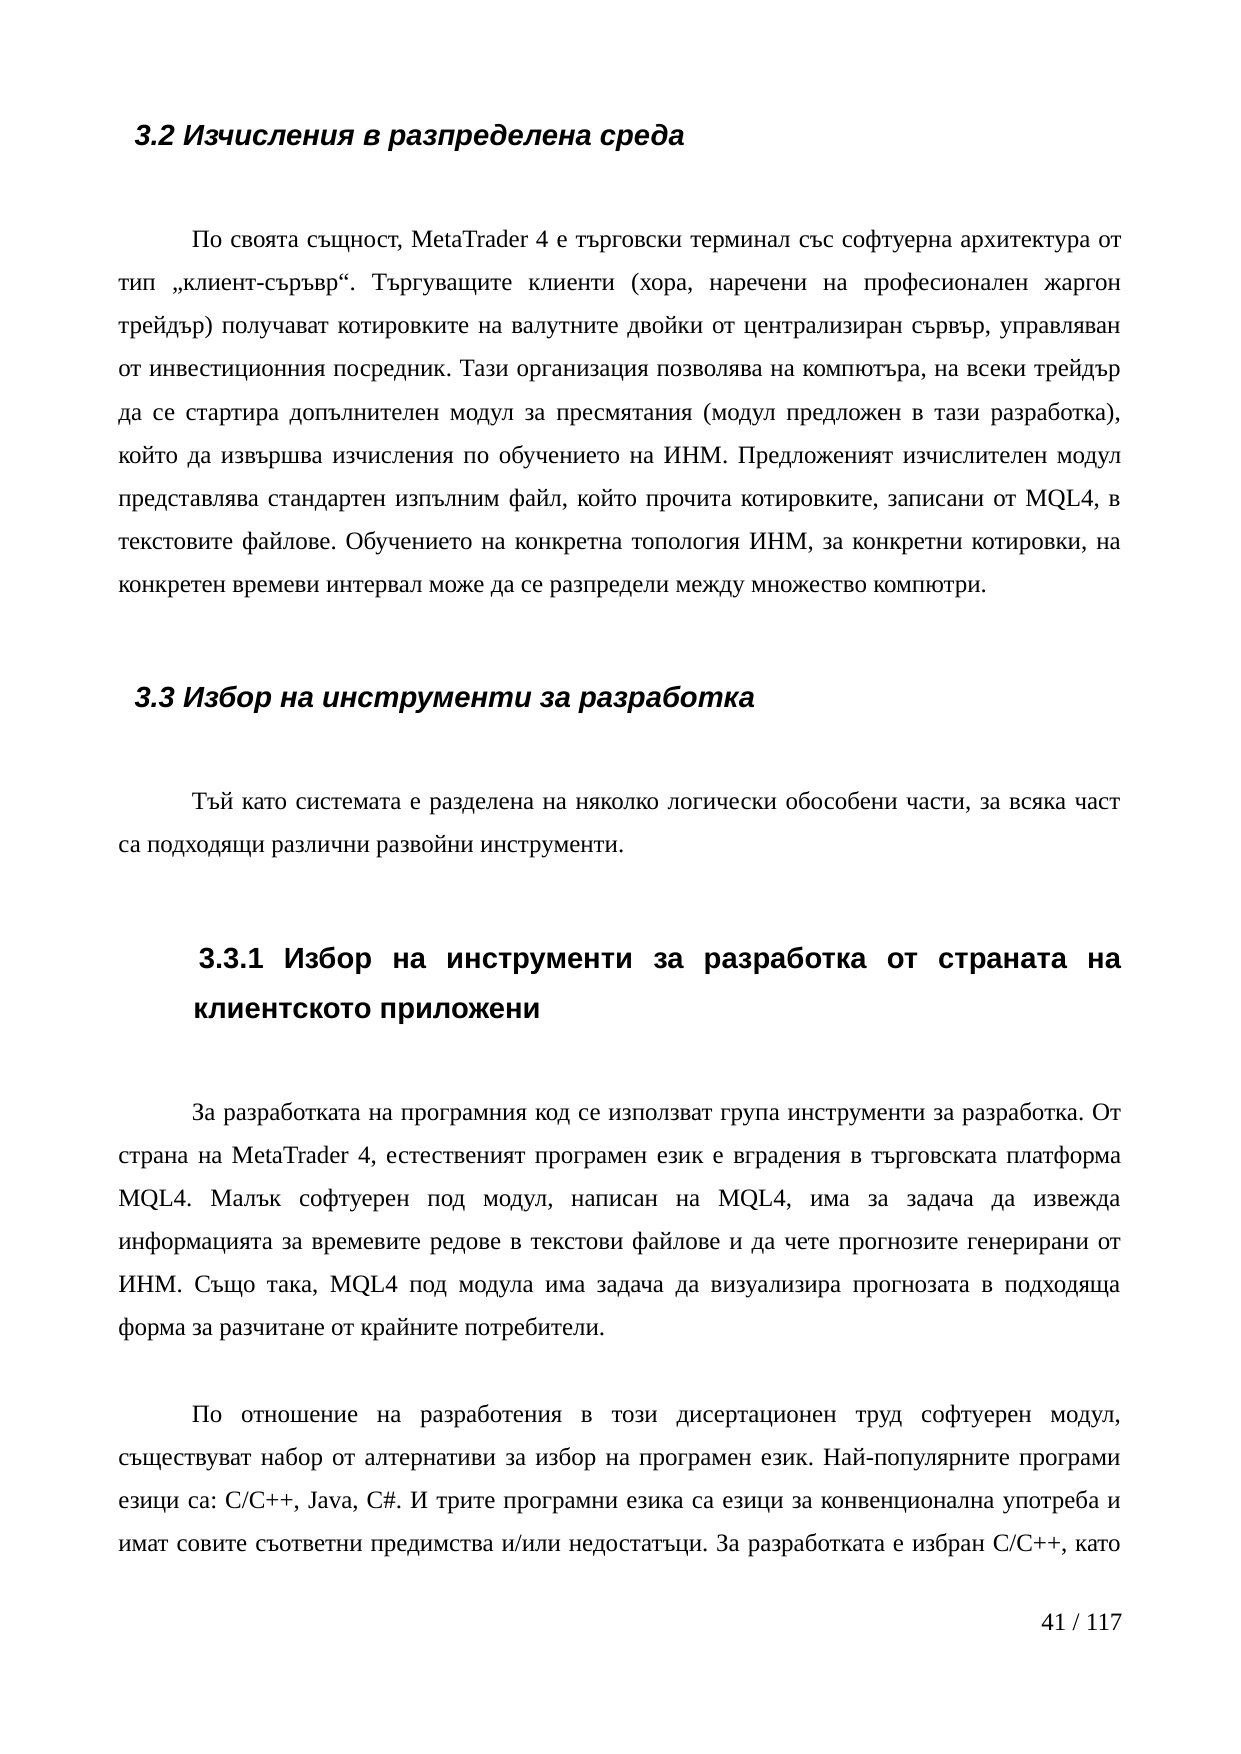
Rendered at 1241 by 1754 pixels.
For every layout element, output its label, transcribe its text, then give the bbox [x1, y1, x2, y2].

subtitle 3.2 Изчисления в разпределена среда [118, 118, 1122, 152]
text По своята същност, MetaTrader 4 е търговски терминал със софтуерна архитектура от тип „клиент-съръвр“. Търгуващите клиенти (хора, наречени на професионален жаргон трейдър) получават котировките на валутните двойки от централизиран сървър, управляван от инвестиционния посредник. Тази организация позволява на компютъра, на всеки трейдър да се стартира допълнителен модул за пресмятания (модул предложен в тази разработка), който да извършва изчисления по обучението на ИНМ. Предложеният изчислителен модул представлява стандартен изпълним файл, който прочита котировките, записани от MQL4, в текстовите файлове. Обучението на конкретна топология ИНМ, за конкретни котировки, на конкретен времеви интервал може да се разпредели между множество компютри. [118, 224, 1122, 598]
subtitle 3.3.1 Избор на инструменти за разработка от страната на клиентското приложени [118, 941, 1122, 1024]
subtitle 3.3 Избор на инструменти за разработка [118, 680, 1122, 714]
text Тъй като системата е разделена на няколко логически обособени части, за всяка част са подходящи различни развойни инструменти. [118, 786, 1122, 858]
text По отношение на разработения в този дисертационен труд софтуерен модул, съществуват набор от алтернативи за избор на програмен език. Най-популярните програми езици са: C/C++, Java, C#. И трите програмни езика са езици за конвенционална употреба и имат совите съответни предимства и/или недостатъци. За разработката е избран С/С++, като [118, 1399, 1122, 1557]
text За разработката на програмния код се използват група инструменти за разработка. От страна на MetaTrader 4, естественият програмен език е вградения в търговската платформа MQL4. Малък софтуерен под модул, написан на MQL4, има за задача да извежда информацията за времевите редове в текстови файлове и да чете прогнозите генерирани от ИНМ. Също така, MQL4 под модула има задача да визуализира прогнозата в подходяща форма за разчитане от крайните потребители. [118, 1097, 1122, 1341]
